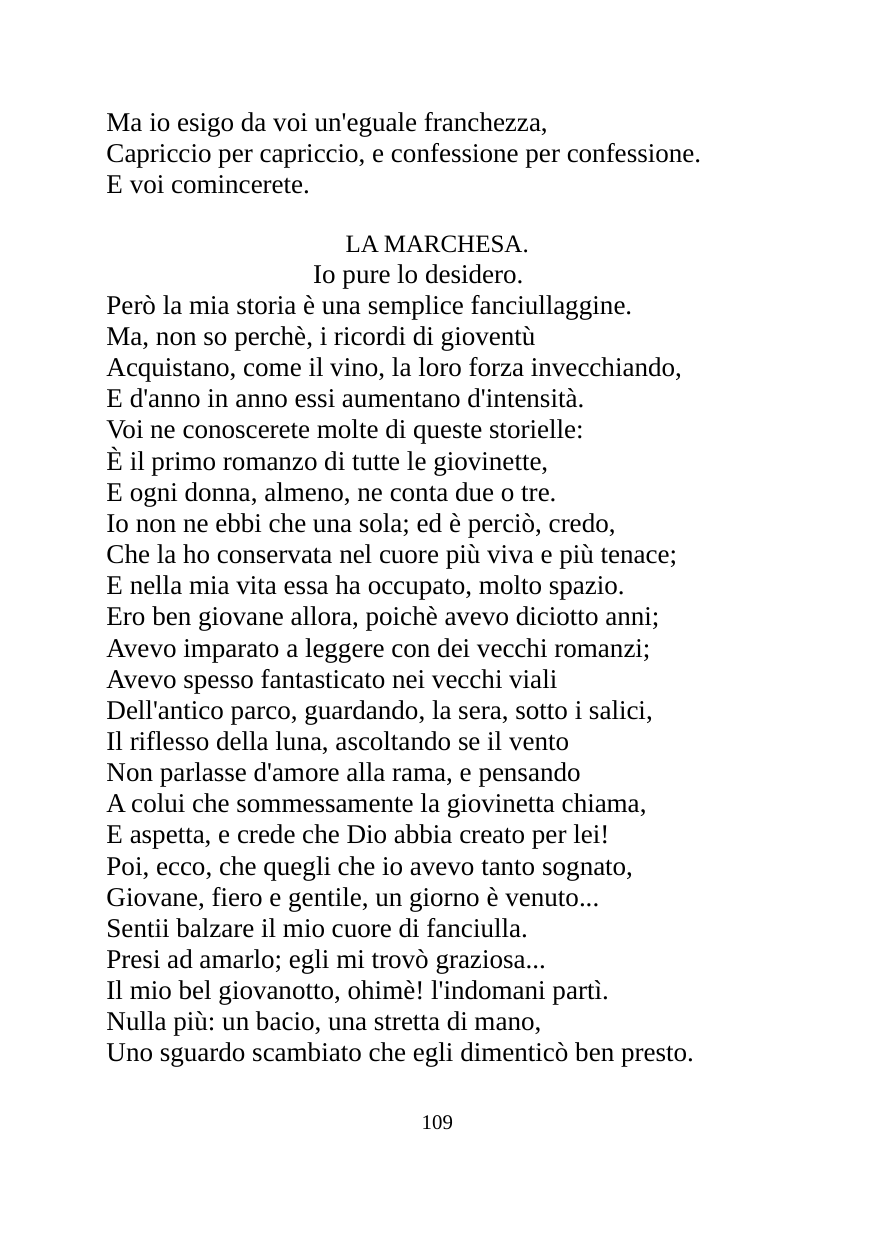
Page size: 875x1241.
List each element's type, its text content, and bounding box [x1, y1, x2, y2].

text Ma io esigo da voi un'eguale franchezza, Capriccio per capriccio, e confessione per confessione. E voi comincerete. [106, 106, 768, 200]
text LA MARCHESA. [106, 229, 768, 258]
text Io pure lo desidero. Però la mia storia è una semplice fanciullaggine. Ma, non so perchè, i ricordi di gioventù Acquistano, come il vino, la loro forza invecchiando, E d'anno in anno essi aumentano d'intensità. Voi ne conoscerete molte di queste storielle: È il primo romanzo di tutte le giovinette, E ogni donna, almeno, ne conta due o tre. Io non ne ebbi che una sola; ed è perciò, credo, Che la ho conservata nel cuore più viva e più tenace; E nella mia vita essa ha occupato, molto spazio. Ero ben giovane allora, poichè avevo diciotto anni; Avevo imparato a leggere con dei vecchi romanzi; Avevo spesso fantasticato nei vecchi viali Dell'antico parco, guardando, la sera, sotto i salici, Il riflesso della luna, ascoltando se il vento Non parlasse d'amore alla rama, e pensando A colui che sommessamente la giovinetta chiama, E aspetta, e crede che Dio abbia creato per lei! Poi, ecco, che quegli che io avevo tanto sognato, Giovane, fiero e gentile, un giorno è venuto... Sentii balzare il mio cuore di fanciulla. Presi ad amarlo; egli mi trovò graziosa... Il mio bel giovanotto, ohimè! l'indomani partì. Nulla più: un bacio, una stretta di mano, Uno sguardo scambiato che egli dimenticò ben presto. [106, 258, 768, 1068]
